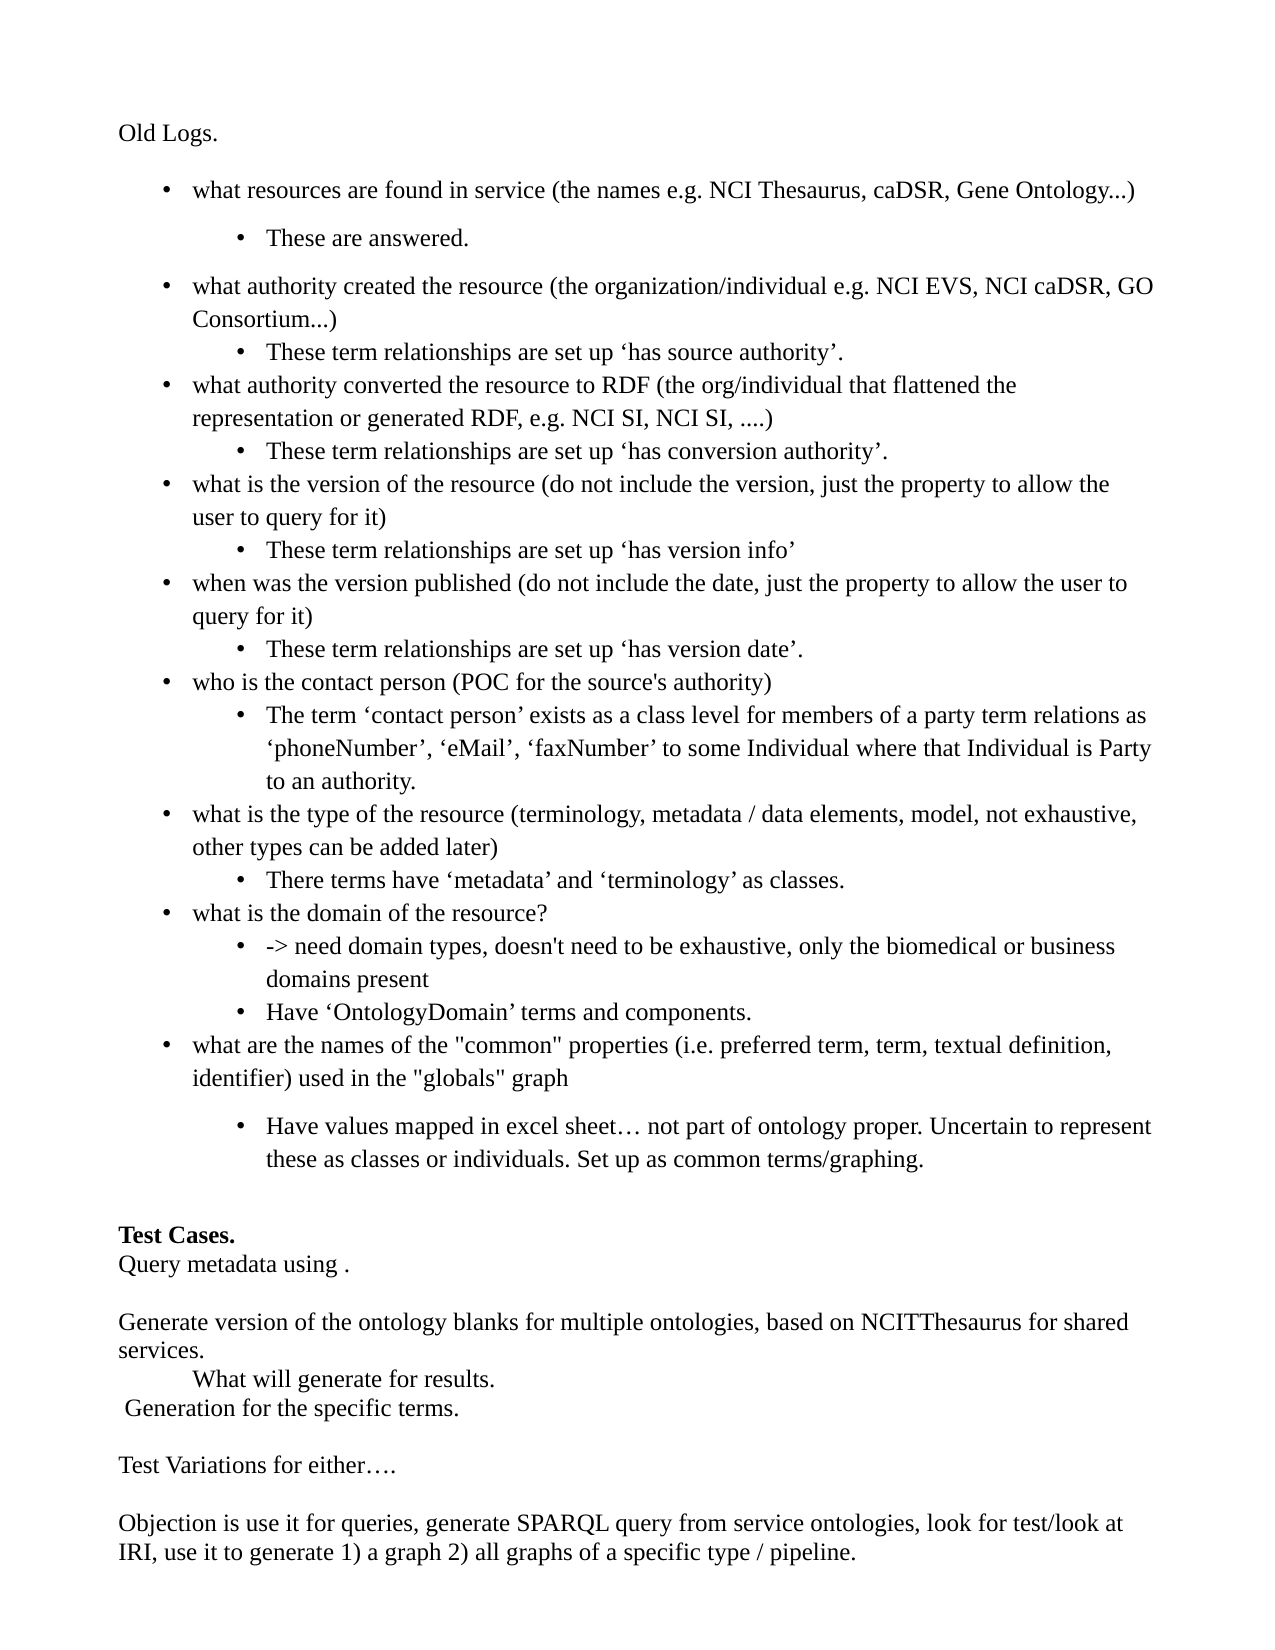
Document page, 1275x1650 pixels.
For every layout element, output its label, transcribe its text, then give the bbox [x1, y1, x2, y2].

list These term relationships are set up ‘has conversion authority’. [236, 436, 1157, 465]
list what authority converted the resource to RDF (the org/individual that flattened the representation or generated RDF, e.g. NCI SI, NCI SI, ....) [162, 370, 1157, 432]
list what is the type of the resource (terminology, metadata / data elements, model, not exhaustive, other types can be added later) [162, 799, 1157, 861]
text Test Cases. [118, 1220, 1157, 1249]
list The term ‘contact person’ exists as a class level for members of a party term relations as ‘phoneNumber’, ‘eMail’, ‘faxNumber’ to some Individual where that Individual is Party to an authority. [236, 700, 1157, 795]
list what are the names of the "common" properties (i.e. preferred term, term, textual definition, identifier) used in the "globals" graph [162, 1030, 1157, 1092]
list Have values mapped in excel sheet… not part of ontology proper. Uncertain to represent these as classes or individuals. Set up as common terms/graphing. [236, 1111, 1157, 1173]
list These term relationships are set up ‘has source authority’. [236, 337, 1157, 366]
text Objection is use it for queries, generate SPARQL query from service ontologies, look for test/look at IRI, use it to generate 1) a graph 2) all graphs of a specific type / pipeline. [118, 1508, 1157, 1565]
list -> need domain types, doesn't need to be exhaustive, only the biomedical or business domains present [236, 931, 1157, 993]
list These term relationships are set up ‘has version date’. [236, 634, 1157, 663]
list These term relationships are set up ‘has version info’ [236, 535, 1157, 564]
list Have ‘OntologyDomain’ terms and components. [236, 997, 1157, 1026]
list who is the contact person (POC for the source's authority) [162, 667, 1157, 696]
text What will generate for results. [118, 1364, 1157, 1393]
text Test Variations for either…. [118, 1450, 1157, 1479]
list what authority created the resource (the organization/individual e.g. NCI EVS, NCI caDSR, GO Consortium...) [162, 271, 1157, 333]
list what resources are found in service (the names e.g. NCI Thesaurus, caDSR, Gene Ontology...) [162, 176, 1157, 204]
list what is the domain of the resource? [162, 898, 1157, 927]
list There terms have ‘metadata’ and ‘terminology’ as classes. [236, 865, 1157, 894]
text Generation for the specific terms. [118, 1393, 1157, 1422]
list These are answered. [236, 223, 1157, 252]
text Query metadata using . [118, 1249, 1157, 1278]
list what is the version of the resource (do not include the version, just the property to allow the user to query for it) [162, 469, 1157, 531]
list when was the version published (do not include the date, just the property to allow the user to query for it) [162, 568, 1157, 630]
text Generate version of the ontology blanks for multiple ontologies, based on NCITThesaurus for shared services. [118, 1307, 1157, 1364]
text Old Logs. [118, 118, 1157, 147]
